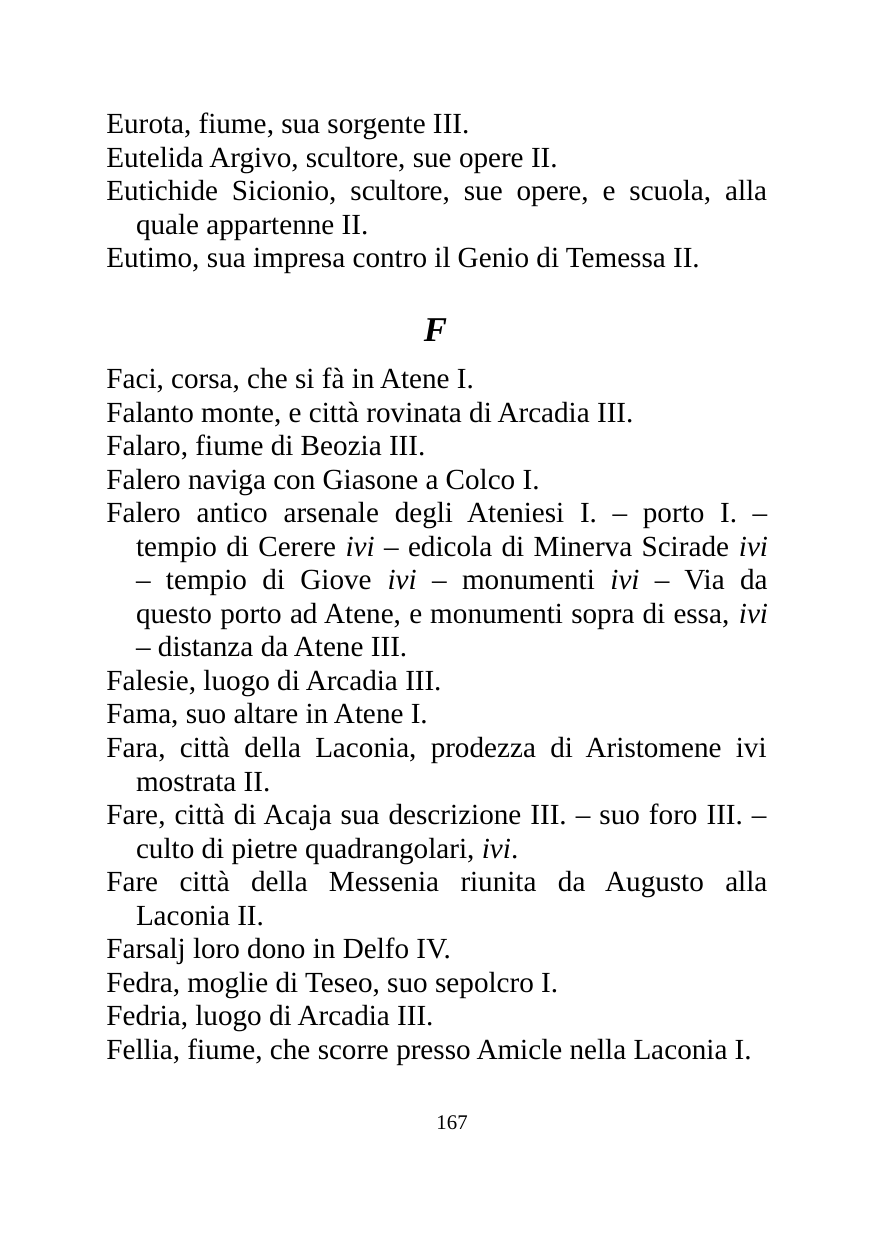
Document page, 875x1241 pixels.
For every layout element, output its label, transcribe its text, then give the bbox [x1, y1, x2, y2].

text Fare, città di Acaja sua descrizione III. – suo foro III. – culto di pietre quadrangolari, ivi. [106, 797, 768, 864]
text Falero antico arsenale degli Ateniesi I. – porto I. – tempio di Cerere ivi – edicola di Minerva Scirade ivi – tempio di Giove ivi – monumenti ivi – Via da questo porto ad Atene, e monumenti sopra di essa, ivi – distanza da Atene III. [106, 495, 768, 663]
text Falero naviga con Giasone a Colco I. [106, 462, 768, 495]
text Fedria, luogo di Arcadia III. [106, 998, 768, 1032]
text Fara, città della Laconia, prodezza di Aristomene ivi mostrata II. [106, 730, 768, 797]
text Eutichide Sicionio, scultore, sue opere, e scuola, alla quale appartenne II. [106, 173, 768, 240]
subtitle F [106, 309, 768, 349]
text Falanto monte, e città rovinata di Arcadia III. [106, 395, 768, 428]
text Falesie, luogo di Arcadia III. [106, 663, 768, 697]
text Fare città della Messenia riunita da Augusto alla Laconia II. [106, 864, 768, 931]
text Eutimo, sua impresa contro il Genio di Temessa II. [106, 240, 768, 274]
text Fellia, fiume, che scorre presso Amicle nella Laconia I. [106, 1032, 768, 1066]
text Eurota, fiume, sua sorgente III. [106, 106, 768, 140]
text Eutelida Argivo, scultore, sue opere II. [106, 140, 768, 173]
text Falaro, fiume di Beozia III. [106, 428, 768, 462]
text Fedra, moglie di Teseo, suo sepolcro I. [106, 965, 768, 998]
text Farsalj loro dono in Delfo IV. [106, 931, 768, 965]
text Fama, suo altare in Atene I. [106, 697, 768, 730]
text Faci, corsa, che si fà in Atene I. [106, 361, 768, 395]
